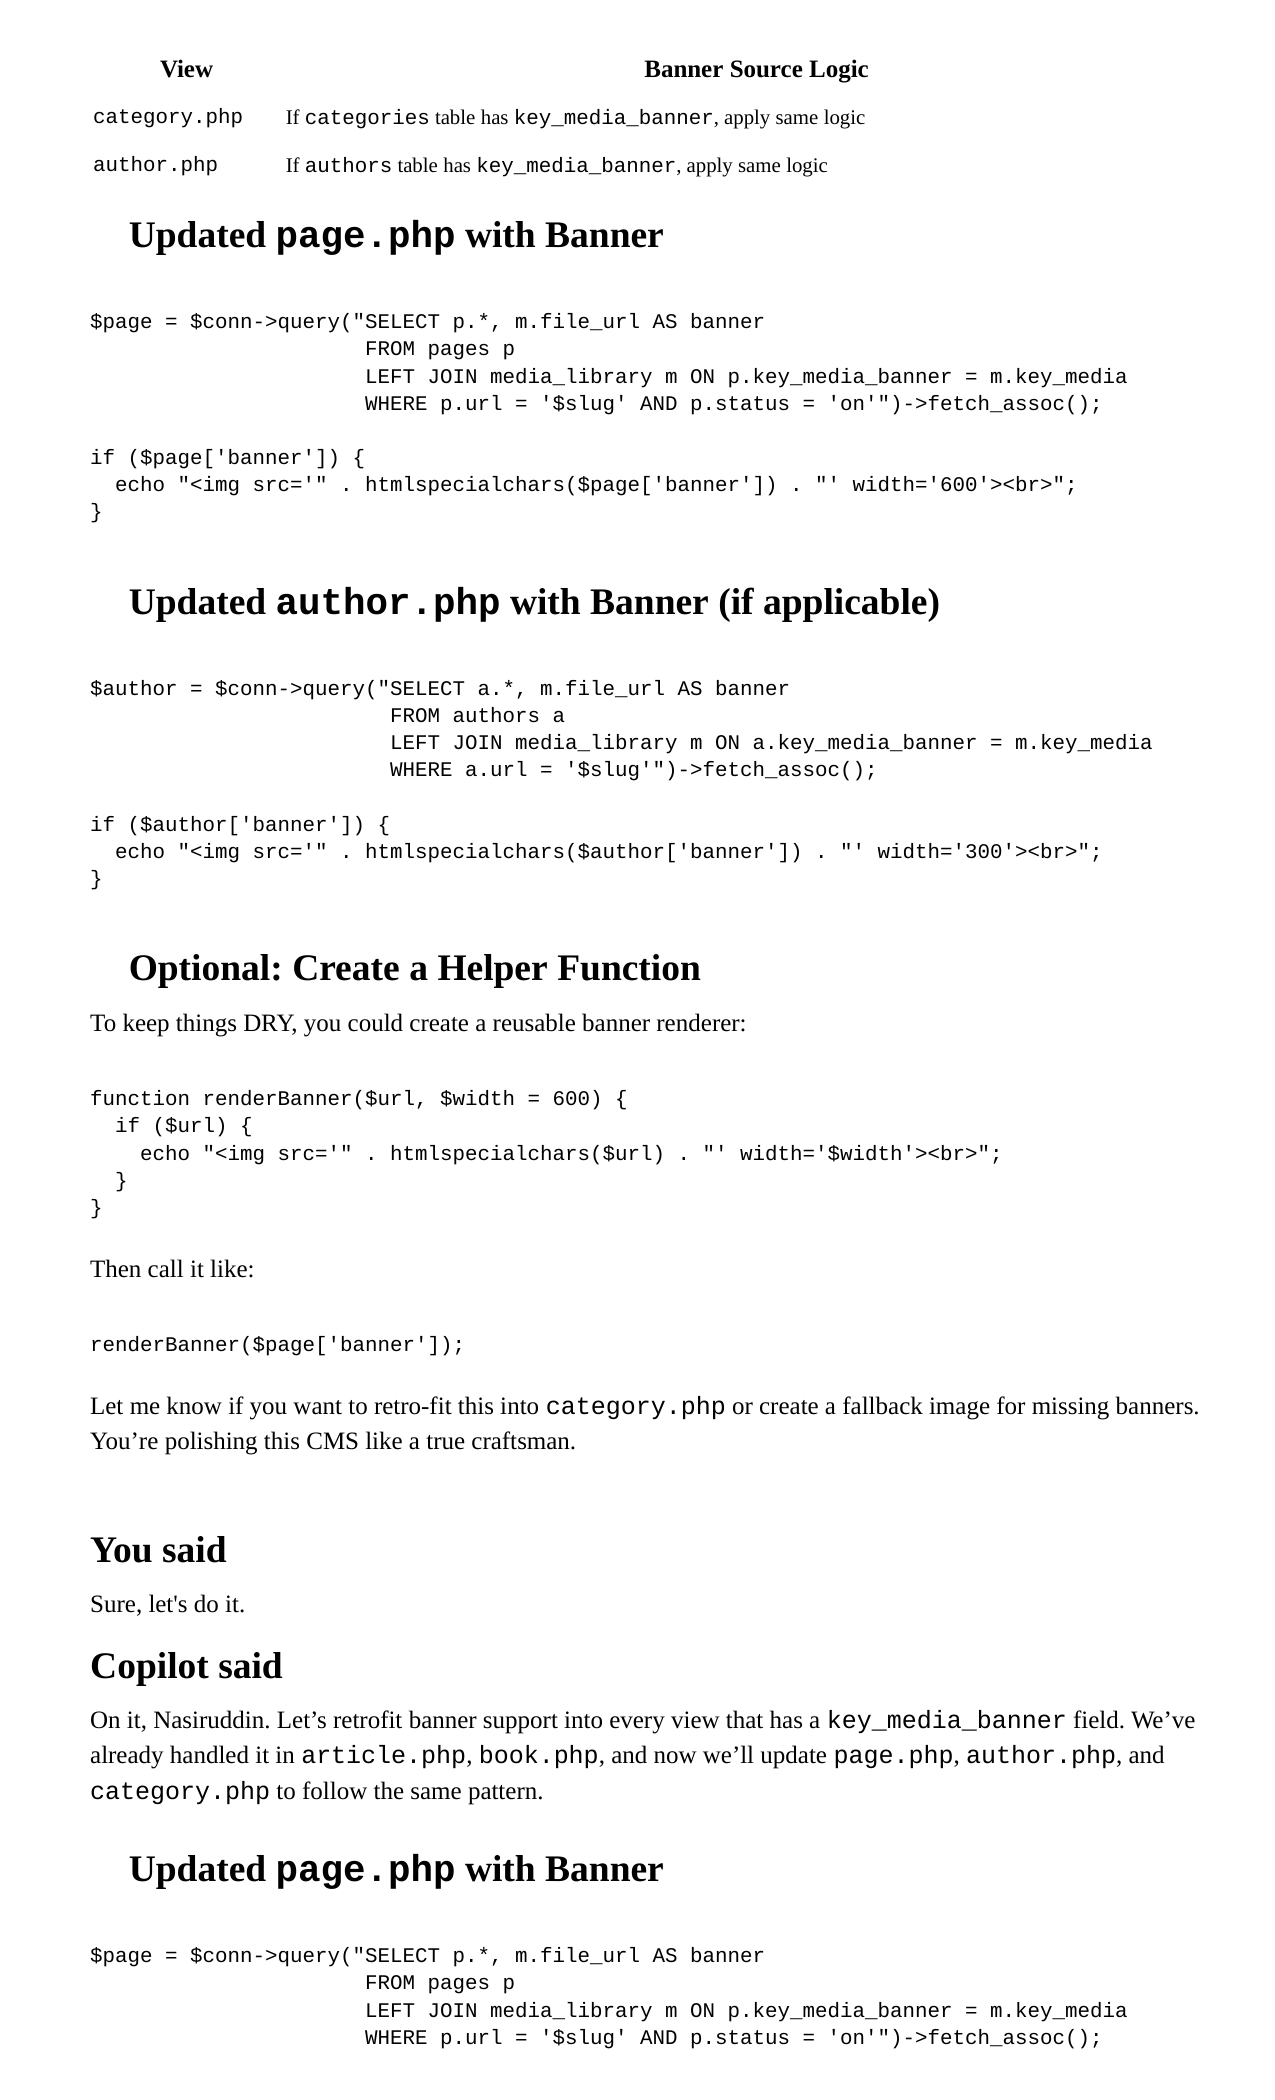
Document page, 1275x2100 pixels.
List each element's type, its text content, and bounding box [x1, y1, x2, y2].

text echo "<img src='" . htmlspecialchars($author['banner']) . "' width='300'><br>"; [90, 841, 1230, 864]
table_cell author.php [90, 144, 283, 192]
text $page = $conn->query("SELECT p.*, m.file_url AS banner [90, 311, 1230, 335]
text $page = $conn->query("SELECT p.*, m.file_url AS banner [90, 1945, 1230, 1969]
text LEFT JOIN media_library m ON p.key_media_banner = m.key_media [90, 366, 1230, 389]
text FROM pages p [90, 338, 1230, 362]
text FROM authors a [90, 705, 1230, 728]
text FROM pages p [90, 1972, 1230, 1996]
text function renderBanner($url, $width = 600) { [90, 1088, 1230, 1112]
subtitle 👤 Updated author.php with Banner (if applicable) [90, 579, 1230, 625]
text Let me know if you want to retro-fit this into category.php or create a fallback image for missing banners. You’re polishing this CMS like a true craftsman. [90, 1391, 1230, 1455]
table_cell category.php [90, 96, 283, 144]
text renderBanner($page['banner']); [90, 1334, 1230, 1358]
text } [90, 868, 1230, 892]
text WHERE p.url = '$slug' AND p.status = 'on'")->fetch_assoc(); [90, 2027, 1230, 2050]
subtitle 📄 Updated page.php with Banner [90, 213, 1230, 259]
text echo "<img src='" . htmlspecialchars($url) . "' width='$width'><br>"; [90, 1143, 1230, 1166]
text Sure, let's do it. [90, 1589, 1230, 1618]
subtitle 🧠 Optional: Create a Helper Function [90, 946, 1230, 989]
text } [90, 502, 1230, 525]
text } [90, 1170, 1230, 1193]
table_cell If authors table has key_media_banner, apply same logic [283, 144, 1230, 192]
text if ($page['banner']) { [90, 447, 1230, 471]
text $author = $conn->query("SELECT a.*, m.file_url AS banner [90, 678, 1230, 701]
text LEFT JOIN media_library m ON p.key_media_banner = m.key_media [90, 1999, 1230, 2023]
text On it, Nasiruddin. Let’s retrofit banner support into every view that has a key_media_banner field. We’ve already handled it in article.php, book.php, and now we’ll update page.php, author.php, and category.php to follow the same pattern. [90, 1706, 1230, 1807]
table_cell If categories table has key_media_banner, apply same logic [283, 96, 1230, 144]
subtitle Copilot said [90, 1643, 1230, 1687]
subtitle You said [90, 1527, 1230, 1571]
table_header Banner Source Logic [283, 45, 1230, 96]
text Then call it like: [90, 1254, 1230, 1282]
text } [90, 1197, 1230, 1221]
text if ($author['banner']) { [90, 814, 1230, 837]
subtitle 📄 Updated page.php with Banner [90, 1847, 1230, 1893]
text LEFT JOIN media_library m ON a.key_media_banner = m.key_media [90, 732, 1230, 756]
text if ($url) { [90, 1115, 1230, 1139]
text To keep things DRY, you could create a reusable banner renderer: [90, 1008, 1230, 1036]
text WHERE a.url = '$slug'")->fetch_assoc(); [90, 759, 1230, 783]
table_header View [90, 45, 283, 96]
text echo "<img src='" . htmlspecialchars($page['banner']) . "' width='600'><br>"; [90, 474, 1230, 498]
text WHERE p.url = '$slug' AND p.status = 'on'")->fetch_assoc(); [90, 393, 1230, 416]
